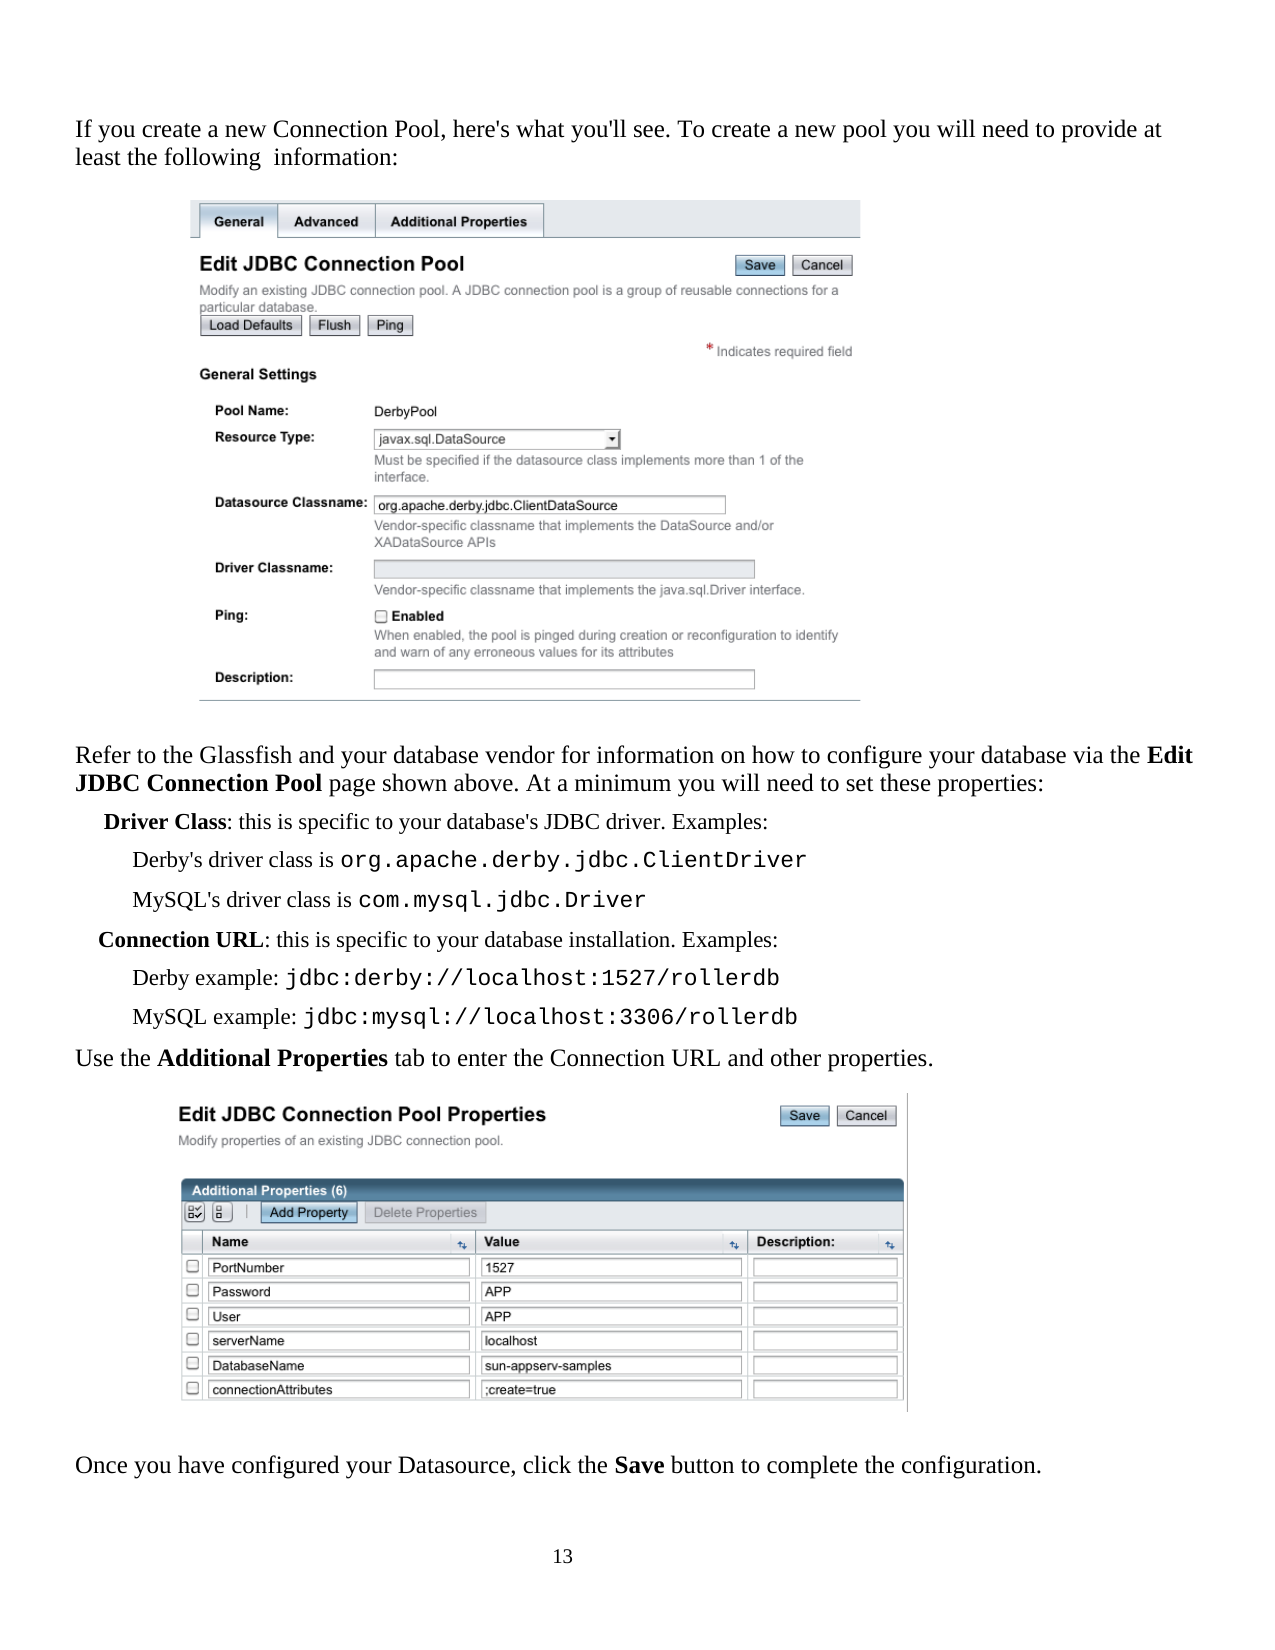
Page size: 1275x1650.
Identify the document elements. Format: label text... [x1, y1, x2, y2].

text MySQL's driver class is com.mysql.jdbc.Driver [75, 887, 1200, 914]
text Derby example: jdbc:derby://localhost:1527/rollerdb [75, 964, 1200, 992]
text Use the Additional Properties tab to enter the Connection URL and other properties. [75, 1044, 1200, 1072]
picture [190, 200, 861, 701]
text If you create a new Connection Pool, here's what you'll see. To create a new pool you will need to provide at least the following information: [75, 115, 1200, 171]
text Derby's driver class is org.apache.derby.jdbc.ClientDriver [75, 847, 1200, 874]
text Driver Class: this is specific to your database's JDBC driver. Examples: [75, 809, 1200, 834]
picture [170, 1093, 908, 1412]
text MySQL example: jdbc:mysql://localhost:3306/rollerdb [75, 1004, 1200, 1032]
text Refer to the Glassfish and your database vendor for information on how to configure your database via the Edit JDBC Connection Pool page shown above. At a minimum you will need to set these properties: [75, 741, 1200, 797]
text Once you have configured your Datasource, click the Save button to complete the configuration. [75, 1452, 1200, 1479]
text Connection URL: this is specific to your database installation. Examples: [75, 927, 1200, 952]
